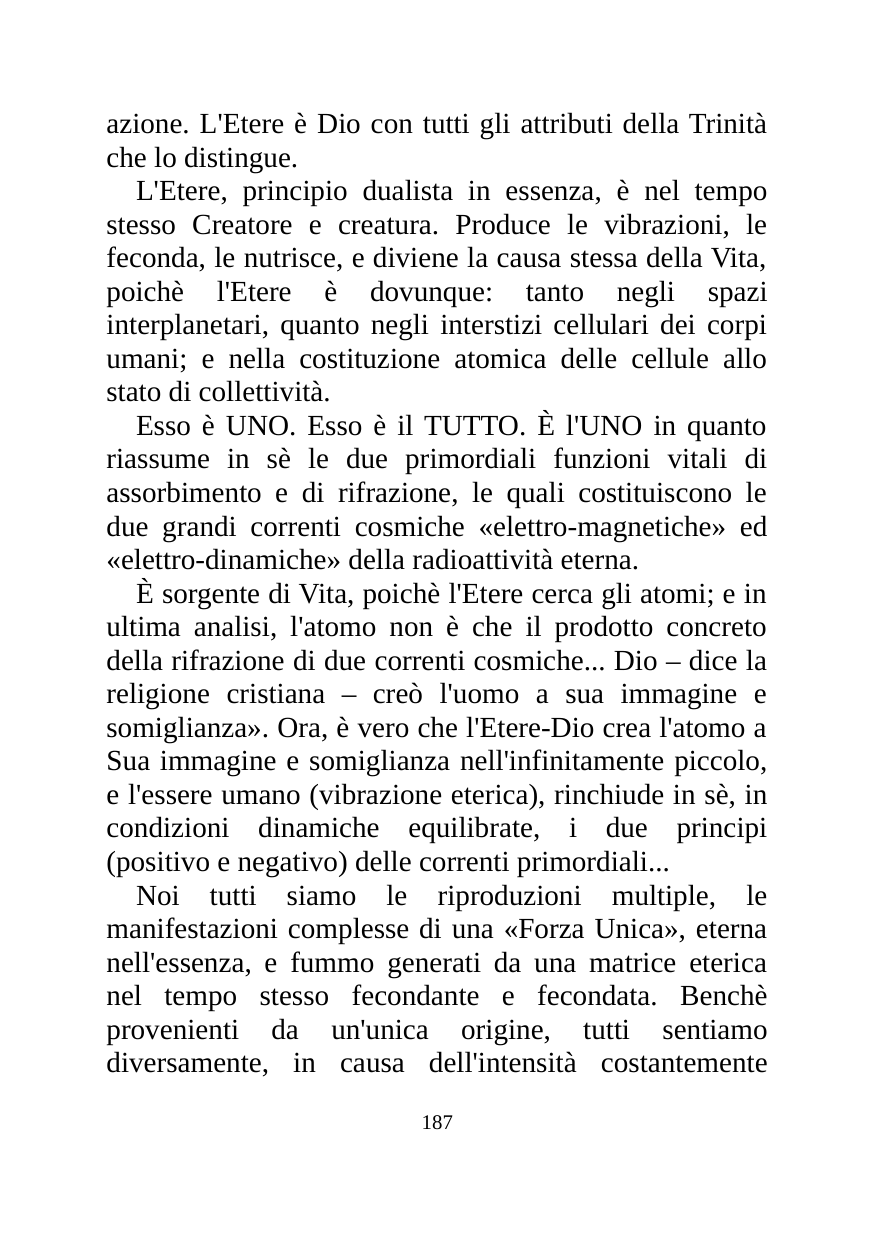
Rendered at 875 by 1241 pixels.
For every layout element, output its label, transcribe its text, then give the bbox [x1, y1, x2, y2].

text L'Etere, principio dualista in essenza, è nel tempo stesso Creatore e creatura. Produce le vibrazioni, le feconda, le nutrisce, e diviene la causa stessa della Vita, poichè l'Etere è dovunque: tanto negli spazi interplanetari, quanto negli interstizi cellulari dei corpi umani; e nella costituzione atomica delle cellule allo stato di collettività. [106, 173, 768, 408]
text Esso è UNO. Esso è il TUTTO. È l'UNO in quanto riassume in sè le due primordiali funzioni vitali di assorbimento e di rifrazione, le quali costituiscono le due grandi correnti cosmiche «elettro-magnetiche» ed «elettro-dinamiche» della radioattività eterna. [106, 408, 768, 576]
text azione. L'Etere è Dio con tutti gli attributi della Trinità che lo distingue. [106, 106, 768, 173]
text Noi tutti siamo le riproduzioni multiple, le manifestazioni complesse di una «Forza Unica», eterna nell'essenza, e fummo generati da una matrice eterica nel tempo stesso fecondante e fecondata. Benchè provenienti da un'unica origine, tutti sentiamo diversamente, in causa dell'intensità costantemente [106, 878, 768, 1079]
text È sorgente di Vita, poichè l'Etere cerca gli atomi; e in ultima analisi, l'atomo non è che il prodotto concreto della rifrazione di due correnti cosmiche... Dio – dice la religione cristiana – creò l'uomo a sua immagine e somiglianza». Ora, è vero che l'Etere-Dio crea l'atomo a Sua immagine e somiglianza nell'infinitamente piccolo, e l'essere umano (vibrazione eterica), rinchiude in sè, in condizioni dinamiche equilibrate, i due principi (positivo e negativo) delle correnti primordiali... [106, 576, 768, 878]
